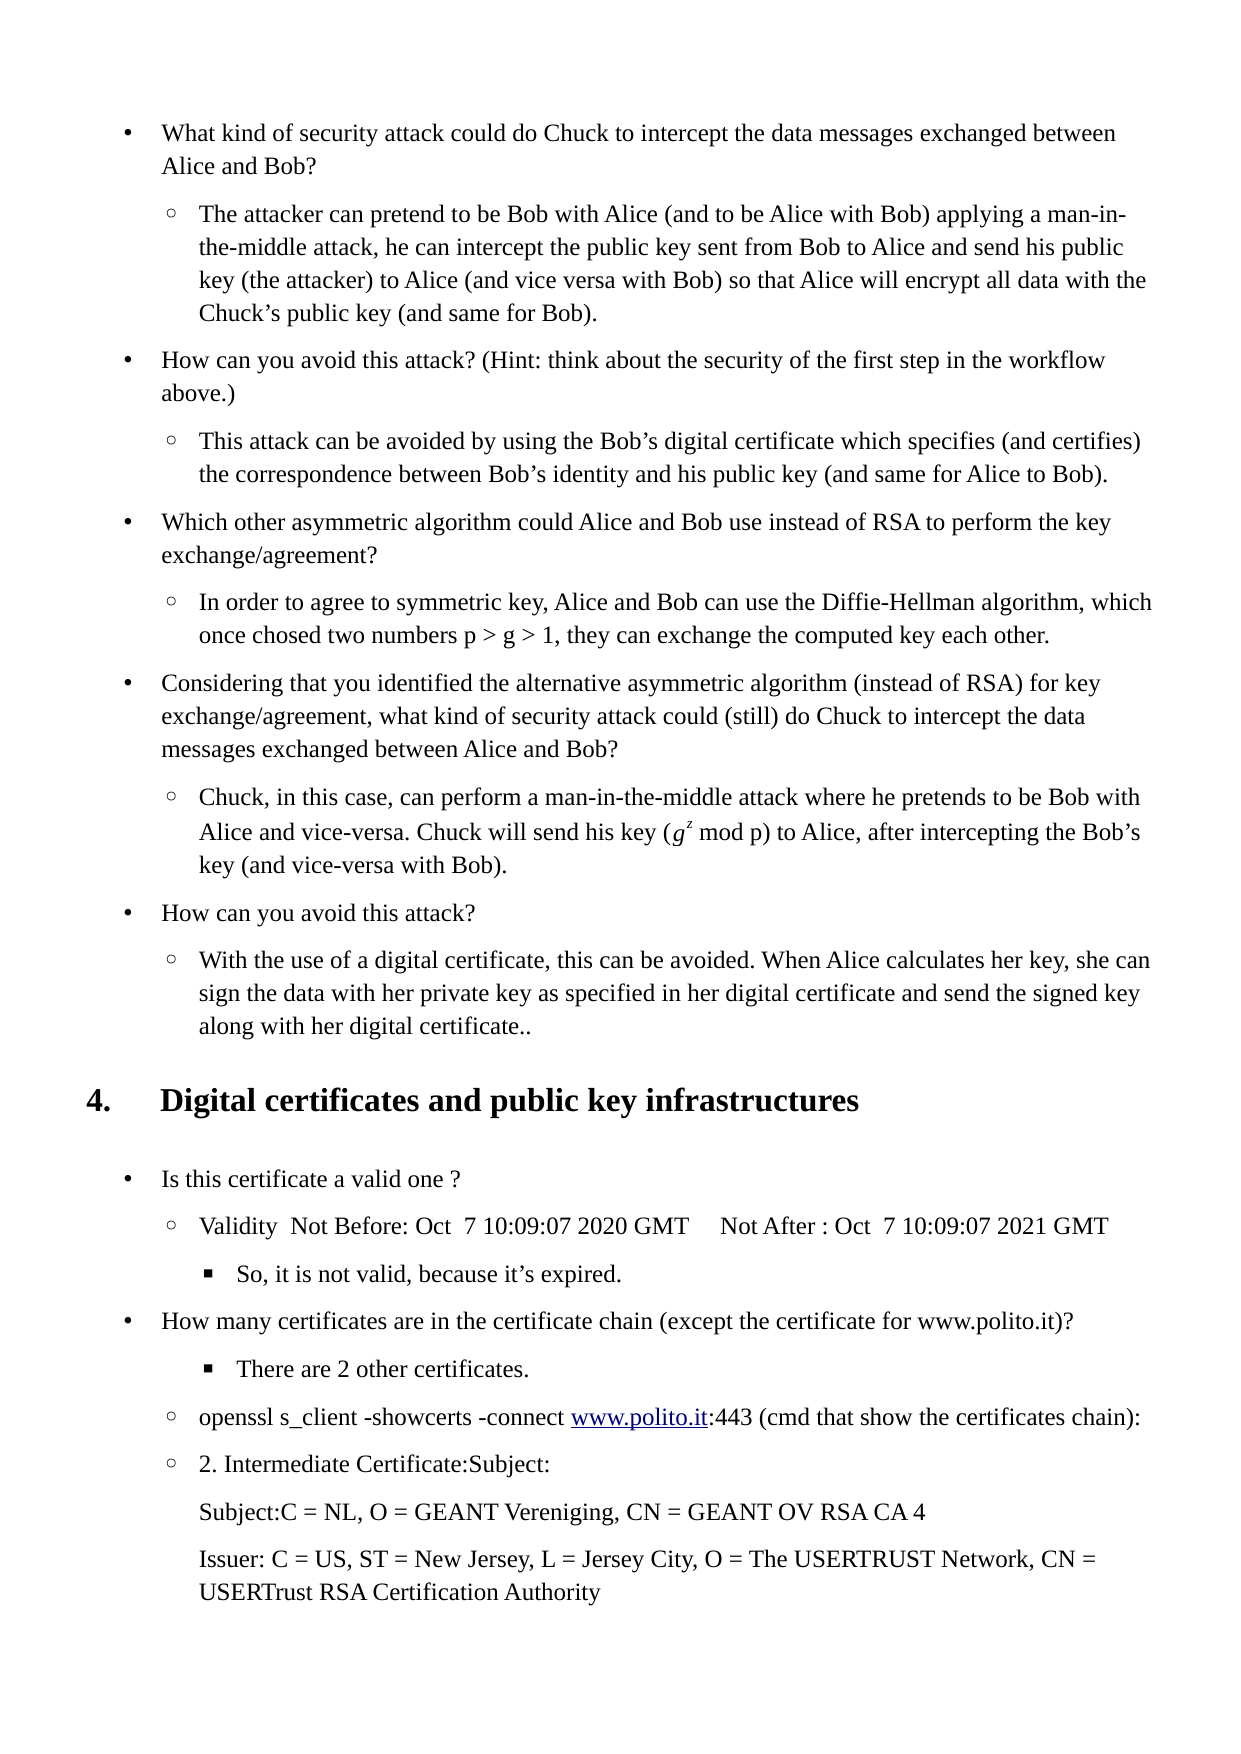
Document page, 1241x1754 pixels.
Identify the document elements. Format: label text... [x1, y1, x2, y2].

list Subject:C = NL, O = GEANT Vereniging, CN = GEANT OV RSA CA 4 [161, 1497, 1155, 1526]
list This attack can be avoided by using the Bob’s digital certificate which specifies (and certifies) the correspondence between Bob’s identity and his public key (and same for Alice to Bob). [161, 426, 1155, 488]
list Is this certificate a valid one ? [123, 1164, 1155, 1192]
list 2. Intermediate Certificate:Subject: [161, 1449, 1155, 1478]
list Considering that you identified the alternative asymmetric algorithm (instead of RSA) for key exchange/agreement, what kind of security attack could (still) do Chuck to intercept the data messages exchanged between Alice and Bob? [123, 668, 1155, 763]
list So, it is not valid, because it’s expired. [198, 1259, 1155, 1288]
list With the use of a digital certificate, this can be avoided. When Alice calculates her key, she can sign the data with her private key as specified in her digital certificate and send the signed key along with her digital certificate.. [161, 945, 1155, 1040]
list How can you avoid this attack? (Hint: think about the security of the first step in the workflow above.) [123, 345, 1155, 407]
list How many certificates are in the certificate chain (except the certificate for www.polito.it)? [123, 1306, 1155, 1335]
list There are 2 other certificates. [198, 1354, 1155, 1383]
list What kind of security attack could do Chuck to intercept the data messages exchanged between Alice and Bob? [123, 118, 1155, 180]
list Which other asymmetric algorithm could Alice and Bob use instead of RSA to perform the key exchange/agreement? [123, 507, 1155, 568]
list Issuer: C = US, ST = New Jersey, L = Jersey City, O = The USERTRUST Network, CN = USERTrust RSA Certification Authority [161, 1544, 1155, 1606]
list In order to agree to symmetric key, Alice and Bob can use the Diffie-Hellman algorithm, which once chosed two numbers p > g > 1, they can exchange the computed key each other. [161, 587, 1155, 649]
list Chuck, in this case, can perform a man-in-the-middle attack where he pretends to be Bob with Alice and vice-versa. Chuck will send his key ( mod p) to Alice, after intercepting the Bob’s key (and vice-versa with Bob). [161, 782, 1155, 879]
subtitle Digital certificates and public key infrastructures [86, 1080, 1155, 1118]
list How can you avoid this attack? [123, 898, 1155, 926]
list openssl s_client -showcerts -connect www.polito.it:443 (cmd that show the certificates chain): [161, 1402, 1155, 1430]
list Validity Not Before: Oct 7 10:09:07 2020 GMT Not After : Oct 7 10:09:07 2021 GMT [161, 1211, 1155, 1240]
list The attacker can pretend to be Bob with Alice (and to be Alice with Bob) applying a man-in-the-middle attack, he can intercept the public key sent from Bob to Alice and send his public key (the attacker) to Alice (and vice versa with Bob) so that Alice will encrypt all data with the Chuck’s public key (and same for Bob). [161, 199, 1155, 327]
